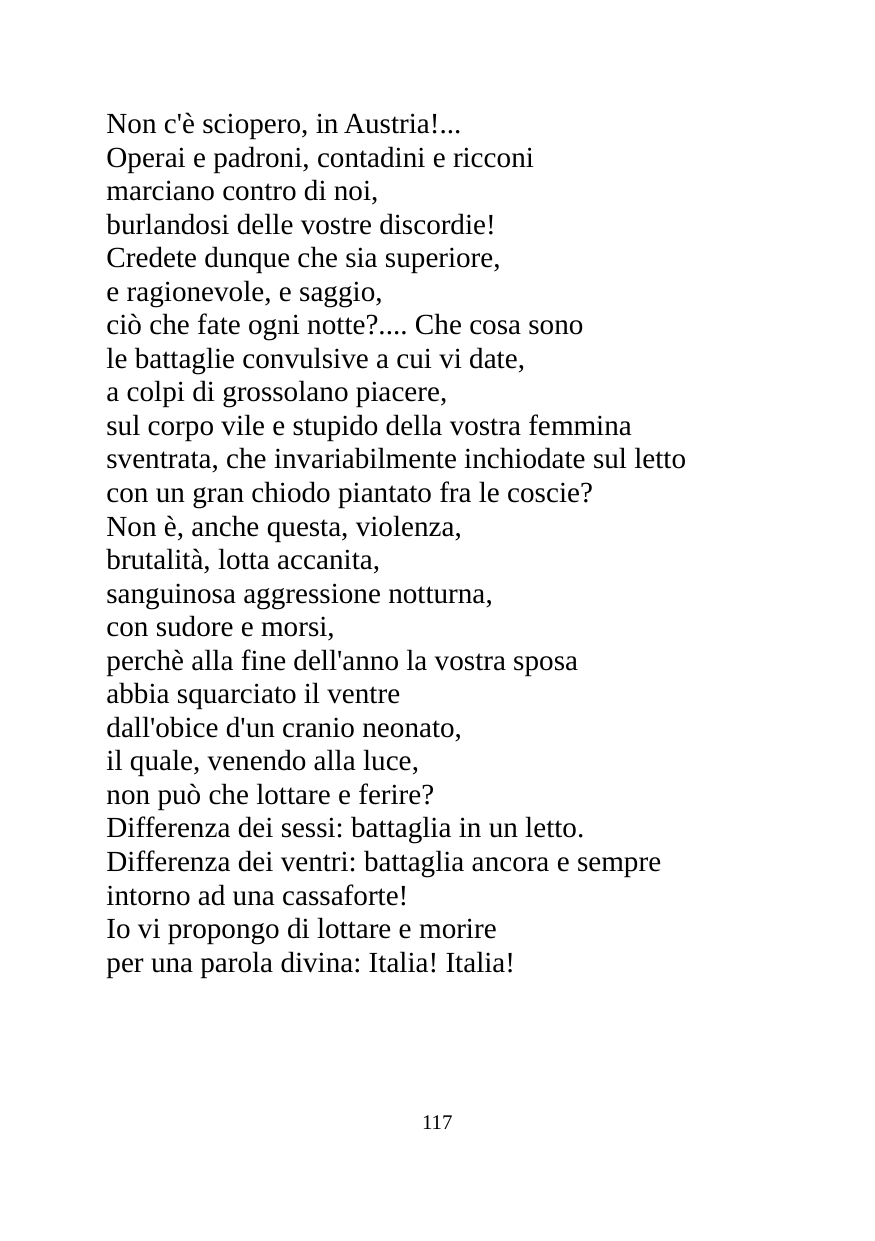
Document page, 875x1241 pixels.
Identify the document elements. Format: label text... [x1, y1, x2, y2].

text Non c'è sciopero, in Austria!... Operai e padroni, contadini e ricconi marciano contro di noi, burlandosi delle vostre discordie! Credete dunque che sia superiore, e ragionevole, e saggio, ciò che fate ogni notte?.... Che cosa sono le battaglie convulsive a cui vi date, a colpi di grossolano piacere, sul corpo vile e stupido della vostra femmina sventrata, che invariabilmente inchiodate sul letto con un gran chiodo piantato fra le coscie? Non è, anche questa, violenza, brutalità, lotta accanita, sanguinosa aggressione notturna, con sudore e morsi, perchè alla fine dell'anno la vostra sposa abbia squarciato il ventre dall'obice d'un cranio neonato, il quale, venendo alla luce, non può che lottare e ferire? Differenza dei sessi: battaglia in un letto. Differenza dei ventri: battaglia ancora e sempre intorno ad una cassaforte! Io vi propongo di lottare e morire per una parola divina: Italia! Italia! [106, 106, 768, 978]
